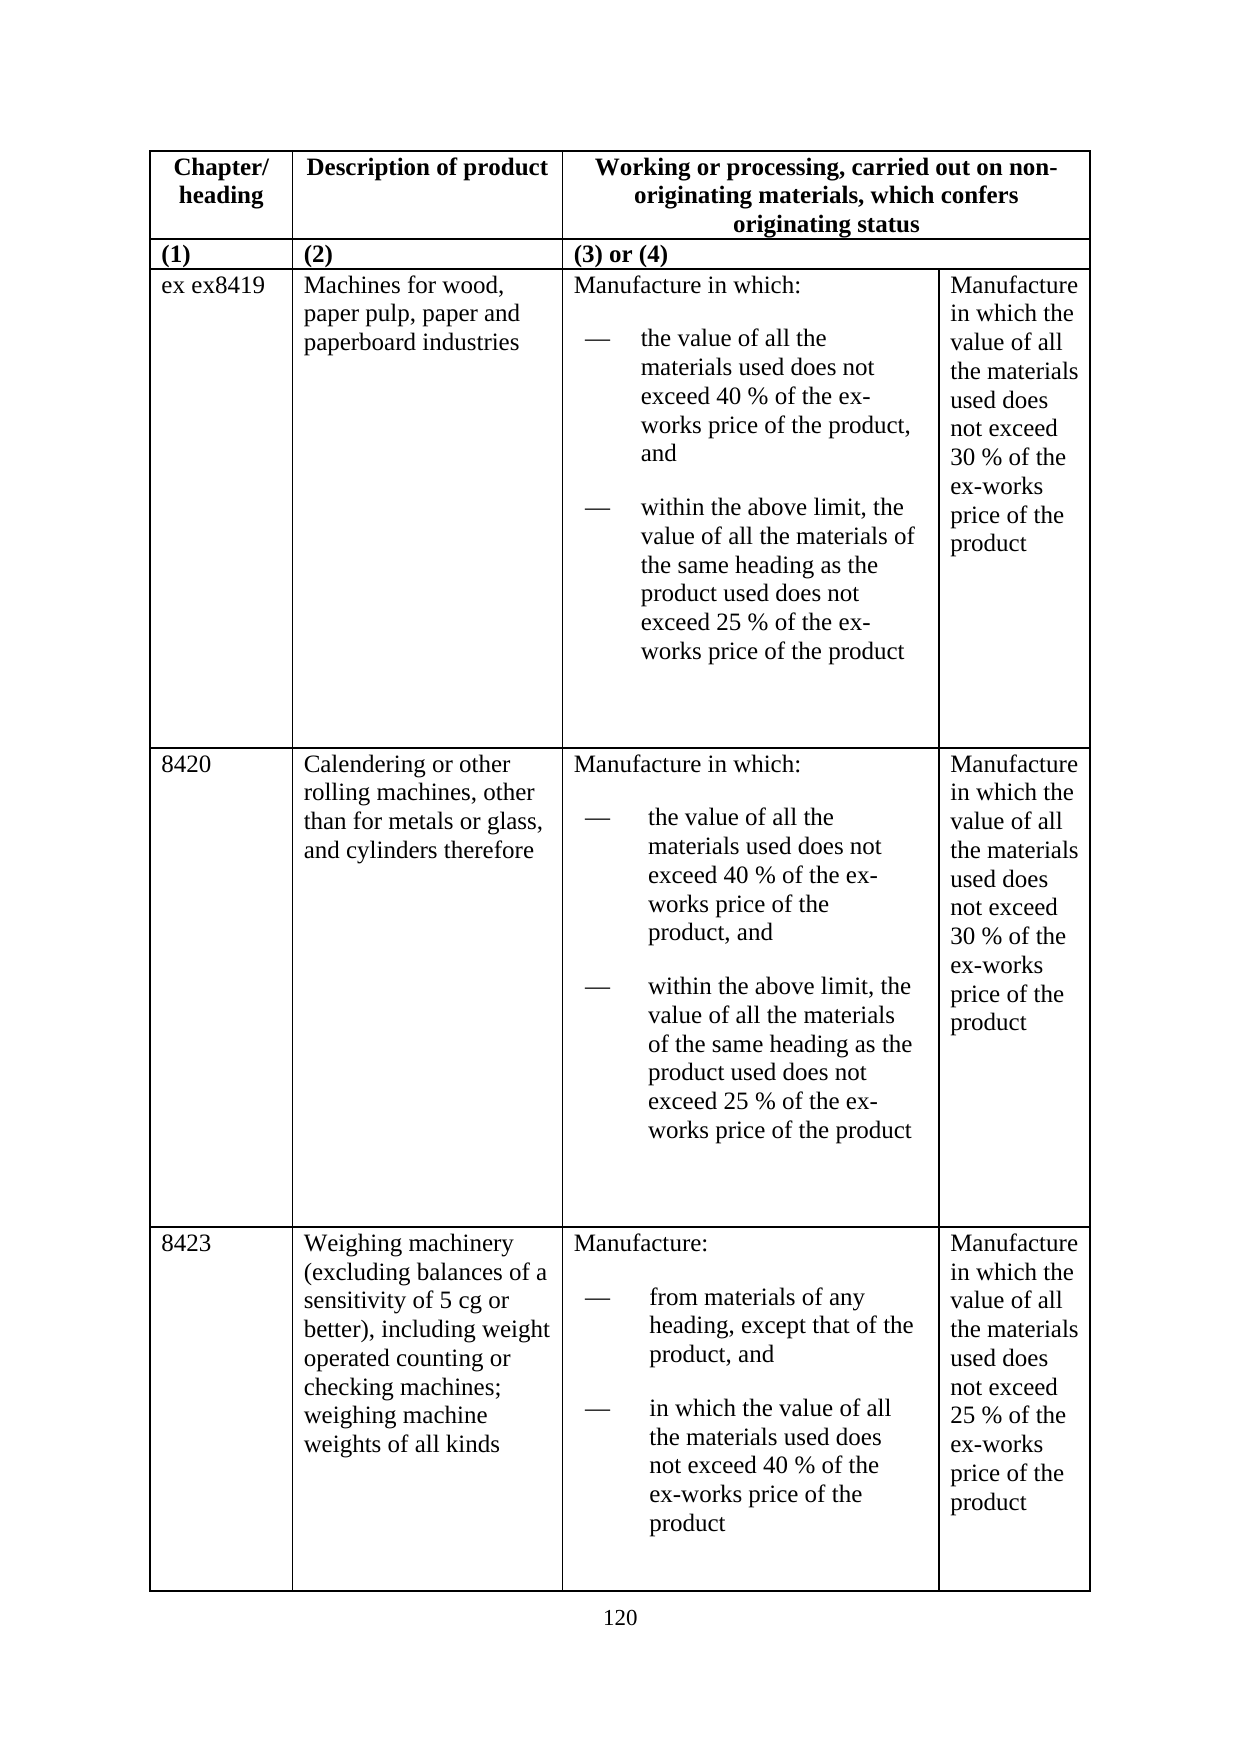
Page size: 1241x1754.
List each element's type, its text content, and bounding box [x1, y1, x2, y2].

table_cell 8420 [151, 749, 292, 1226]
table_cell Manufacture in which the value of all the materials used does not exceed 30 % of the ex-works price of the product [940, 749, 1089, 1226]
table_header Working or processing, carried out on non-originating materials, which confers originating status [563, 152, 1089, 238]
table_cell Manufacture in which: [563, 749, 938, 1226]
table_cell in which the value of all the materials used does not exceed 40 % of the ex-works price of the product [638, 1393, 928, 1562]
table_cell within the above limit, the value of all the materials of the same heading as the product used does not exceed 25 % of the ex-works price of the product [629, 492, 928, 690]
table_cell (3) or (4) [563, 240, 1089, 268]
table_cell within the above limit, the value of all the materials of the same heading as the product used does not exceed 25 % of the ex-works price of the product [637, 971, 928, 1169]
table_header — [574, 324, 629, 492]
table_cell Manufacture in which the value of all the materials used does not exceed 30 % of the ex-works price of the product [940, 270, 1089, 747]
table_cell — [574, 492, 629, 690]
table_cell Calendering or other rolling machines, other than for metals or glass, and cylinders therefore [293, 749, 562, 1226]
table_cell (2) [293, 240, 562, 268]
table_cell (1) [151, 240, 292, 268]
table_cell ex ex8419 [151, 270, 292, 747]
table_cell 8423 [151, 1228, 292, 1590]
table_cell Weighing machinery (excluding balances of a sensitivity of 5 cg or better), including weight operated counting or checking machines; weighing machine weights of all kinds [293, 1228, 562, 1590]
table_cell Machines for wood, paper pulp, paper and paperboard industries [293, 270, 562, 747]
table_cell — [574, 1393, 638, 1562]
table_header the value of all the materials used does not exceed 40 % of the ex-works price of the product, and [637, 803, 928, 971]
table_header Chapter/ heading [151, 152, 292, 238]
table_cell — [574, 971, 637, 1169]
table_header — [574, 803, 637, 971]
table_cell Manufacture: [563, 1228, 938, 1590]
table_header from materials of any heading, except that of the product, and [638, 1282, 928, 1393]
table_header the value of all the materials used does not exceed 40 % of the ex-works price of the product, and [629, 324, 928, 492]
table_header Description of product [293, 152, 562, 238]
table_cell Manufacture in which the value of all the materials used does not exceed 25 % of the ex-works price of the product [940, 1228, 1089, 1590]
table_cell Manufacture in which: [563, 270, 938, 747]
table_header — [574, 1282, 638, 1393]
